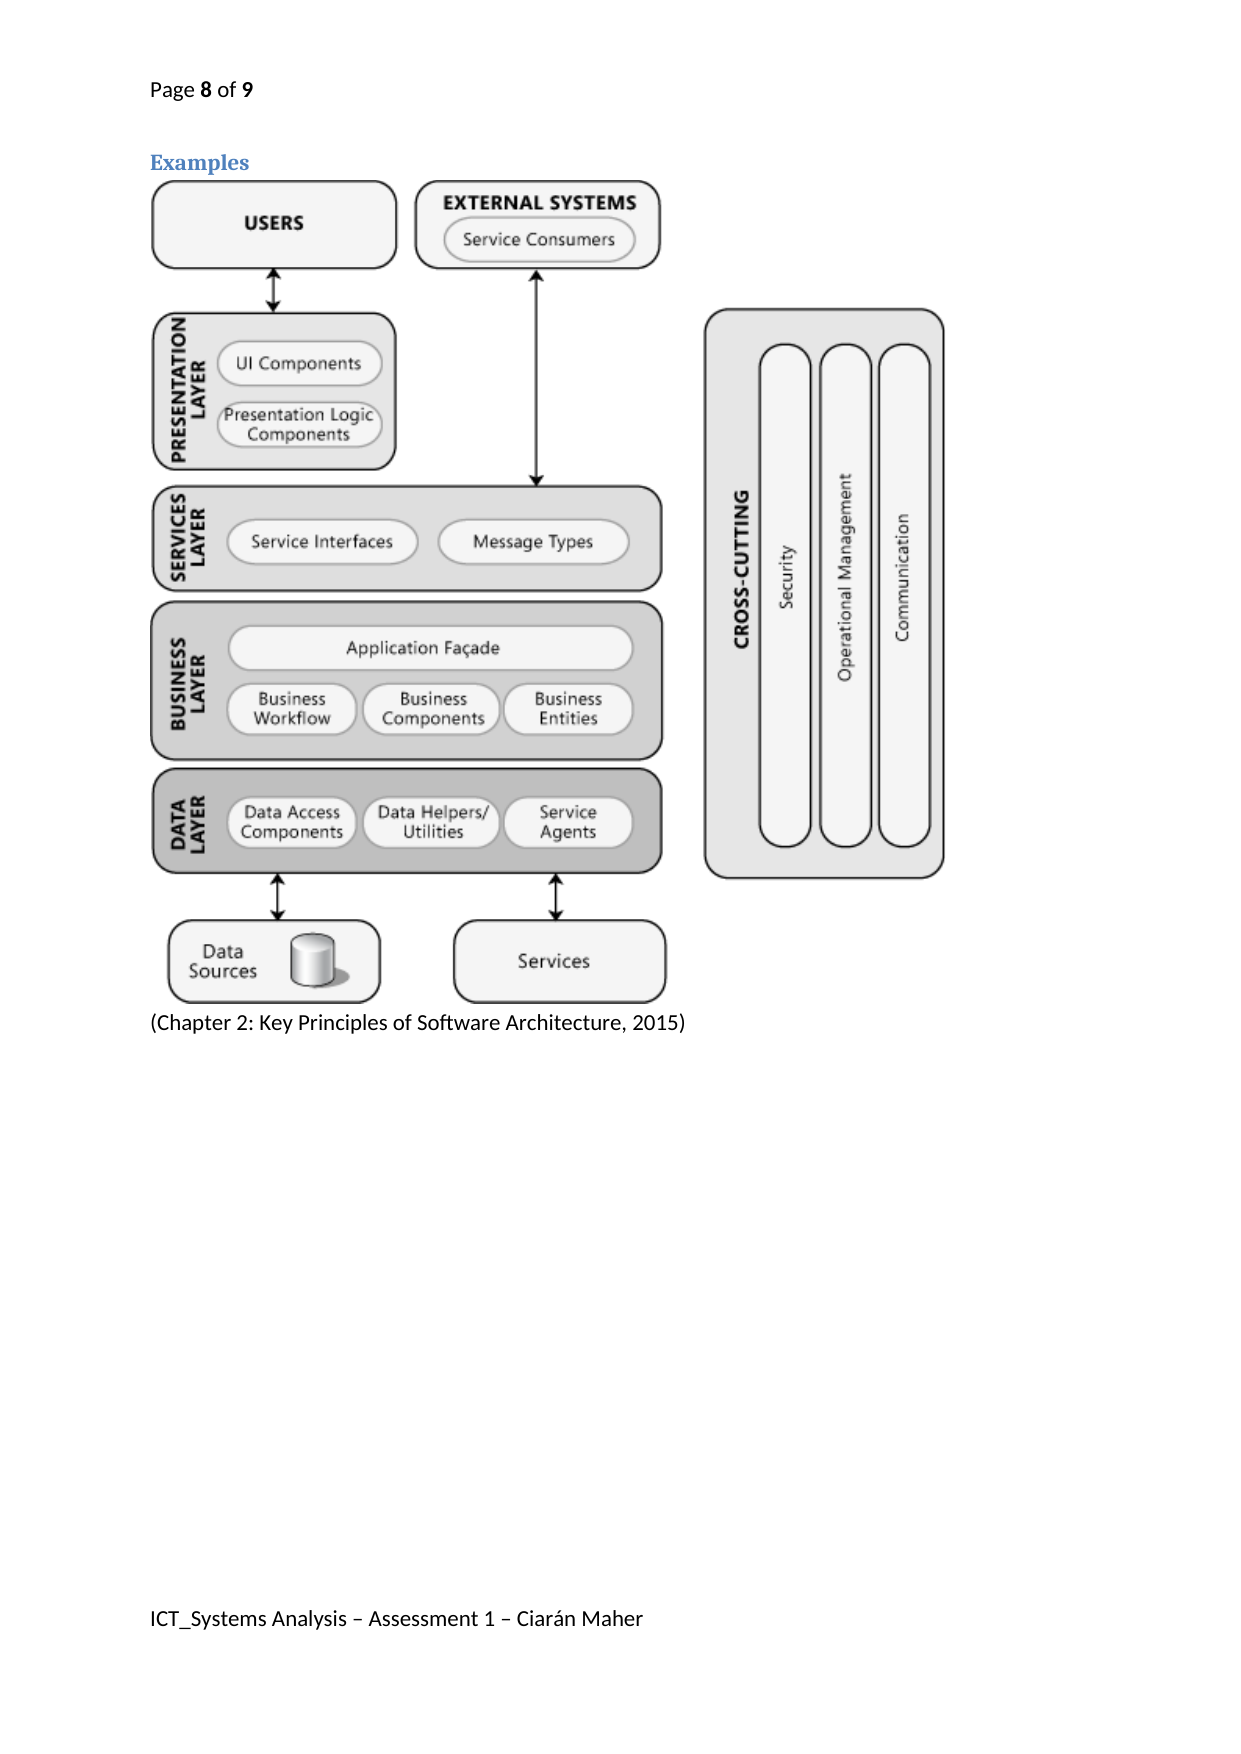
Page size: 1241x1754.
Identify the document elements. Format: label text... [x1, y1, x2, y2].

subtitle Examples [150, 150, 1090, 176]
text (Chapter 2: Key Principles of Software Architecture, 2015) [150, 180, 1090, 1036]
